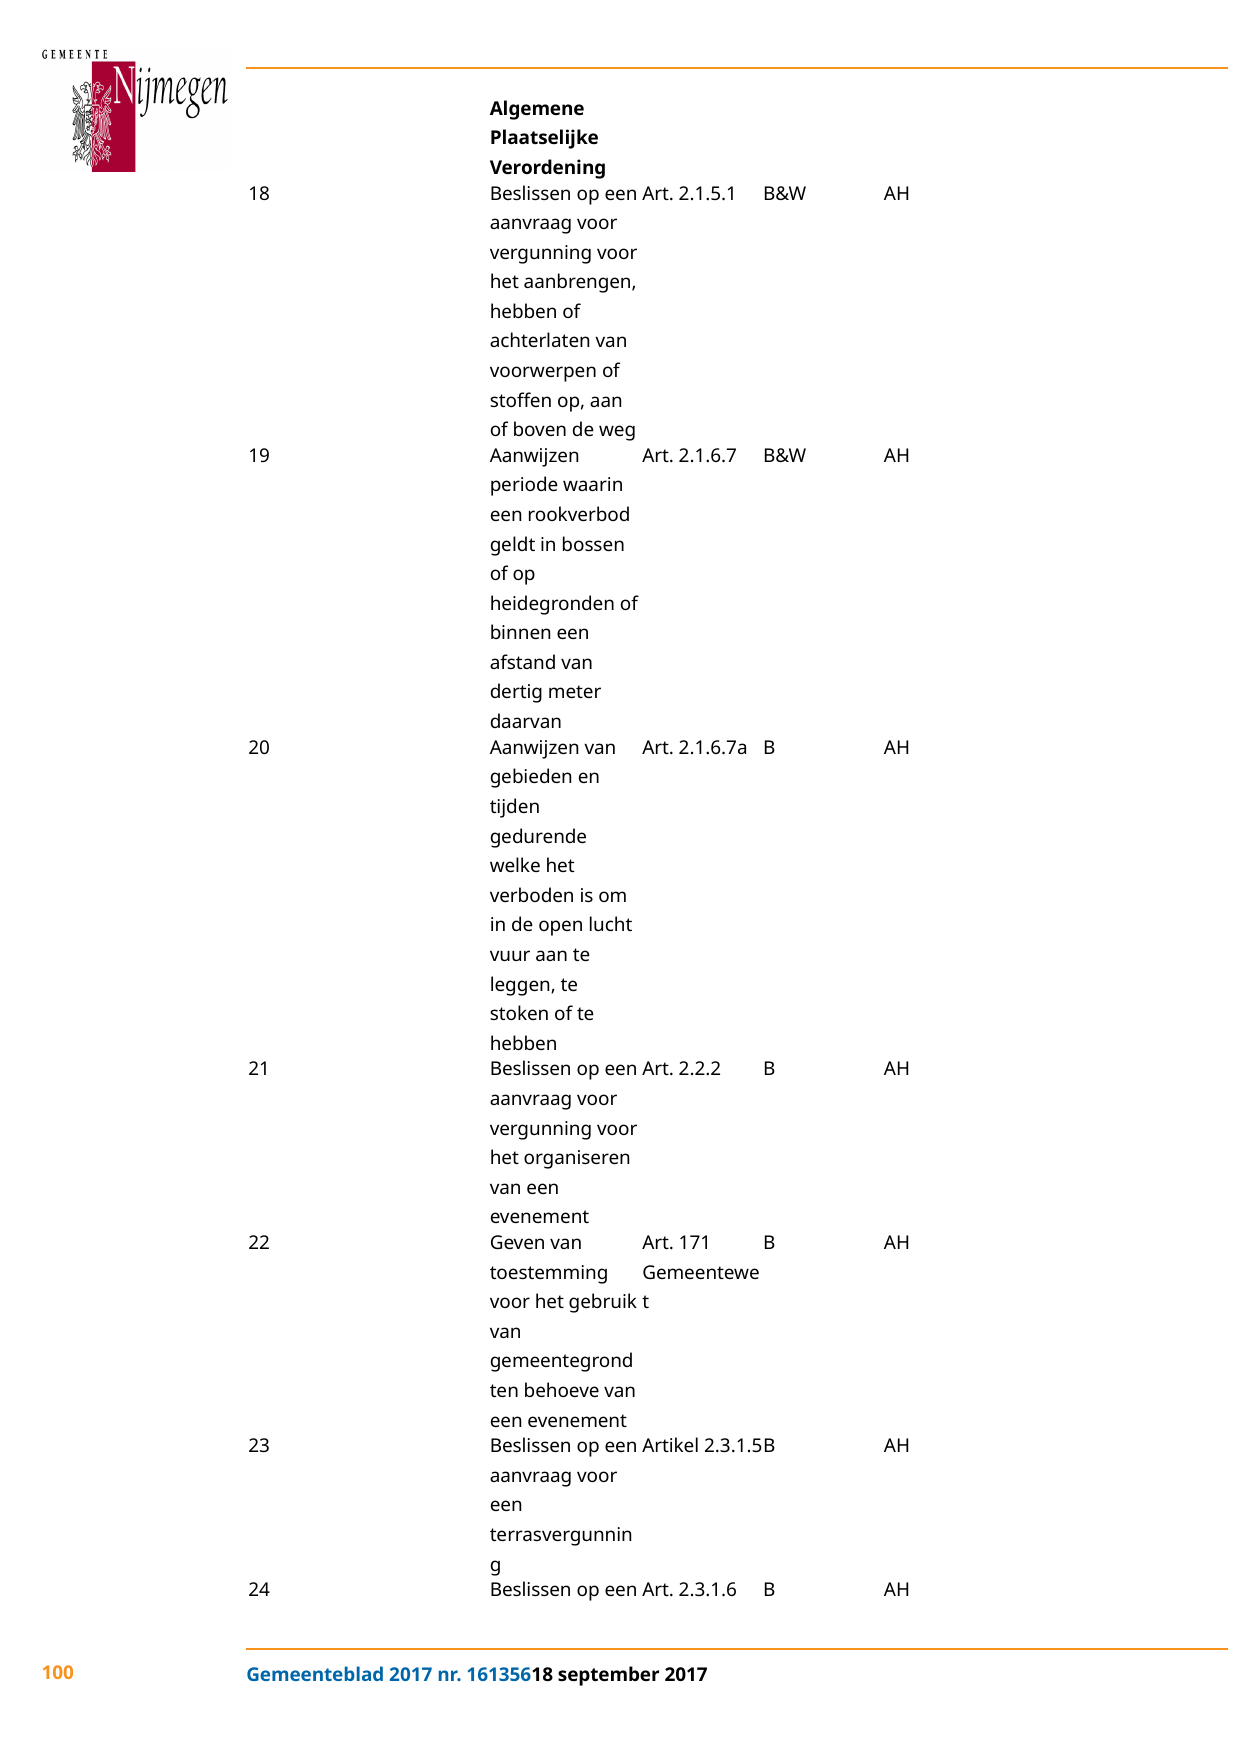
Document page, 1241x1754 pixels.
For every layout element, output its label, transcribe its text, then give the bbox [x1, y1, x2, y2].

table_cell Aanwijzen periode waarin een rookverbod geldt in bossen of op heidegronden of binnen een afstand van dertig meter daarvan [490, 442, 642, 734]
table_cell 22 [248, 1229, 489, 1432]
table_cell [884, 95, 1004, 180]
table_cell Beslissen op een aanvraag voor vergunning voor het aanbrengen, hebben of achterlaten van voorwerpen of stoffen op, aan of boven de weg [490, 180, 642, 442]
table_cell B [763, 1577, 884, 1602]
table_cell B&W [763, 180, 884, 442]
table_cell Art. 2.2.2 [642, 1056, 763, 1229]
table_cell Art. 171 Gemeentewet [642, 1229, 763, 1432]
table_cell AH [884, 1229, 1004, 1432]
table_cell Beslissen op een [490, 1577, 642, 1602]
table_cell Art. 2.1.6.7 [642, 442, 763, 734]
table_cell [1005, 734, 1152, 1056]
table_cell B [763, 1229, 884, 1432]
table_cell [1005, 95, 1152, 180]
table_cell [642, 95, 763, 180]
table_cell [1005, 442, 1152, 734]
table_cell Artikel 2.3.1.5 [642, 1433, 763, 1577]
table_cell Art. 2.1.6.7a [642, 734, 763, 1056]
table_cell Art. 2.1.5.1 [642, 180, 763, 442]
picture [41, 47, 231, 172]
table_cell Geven van toestemming voor het gebruik van gemeentegrond ten behoeve van een evenement [490, 1229, 642, 1432]
table_cell AH [884, 1433, 1004, 1577]
table_cell [1005, 1056, 1152, 1229]
table_cell 19 [248, 442, 489, 734]
table_cell [763, 95, 884, 180]
table_cell [1005, 1229, 1152, 1432]
table_cell 24 [248, 1577, 489, 1602]
table_cell 20 [248, 734, 489, 1056]
table_cell B [763, 1433, 884, 1577]
table_cell AH [884, 734, 1004, 1056]
table_cell AH [884, 442, 1004, 734]
table_cell Beslissen op een aanvraag voor vergunning voor het organiseren van een evenement [490, 1056, 642, 1229]
table_cell AH [884, 1577, 1004, 1602]
table_cell [1005, 180, 1152, 442]
table_cell Algemene Plaatselijke Verordening [490, 95, 642, 180]
table_cell 18 [248, 180, 489, 442]
table_cell B [763, 734, 884, 1056]
table_cell AH [884, 1056, 1004, 1229]
table_cell 21 [248, 1056, 489, 1229]
table_cell [1005, 1433, 1152, 1577]
table_cell Art. 2.3.1.6 [642, 1577, 763, 1602]
table_cell Beslissen op een aanvraag voor een terrasvergunning [490, 1433, 642, 1577]
table_cell [1005, 1577, 1152, 1602]
table_cell AH [884, 180, 1004, 442]
table_cell 23 [248, 1433, 489, 1577]
table_cell Aanwijzen van gebieden en tijden gedurende welke het verboden is om in de open lucht vuur aan te leggen, te stoken of te hebben [490, 734, 642, 1056]
table_cell B [763, 1056, 884, 1229]
table_cell B&W [763, 442, 884, 734]
table_cell [248, 95, 489, 180]
